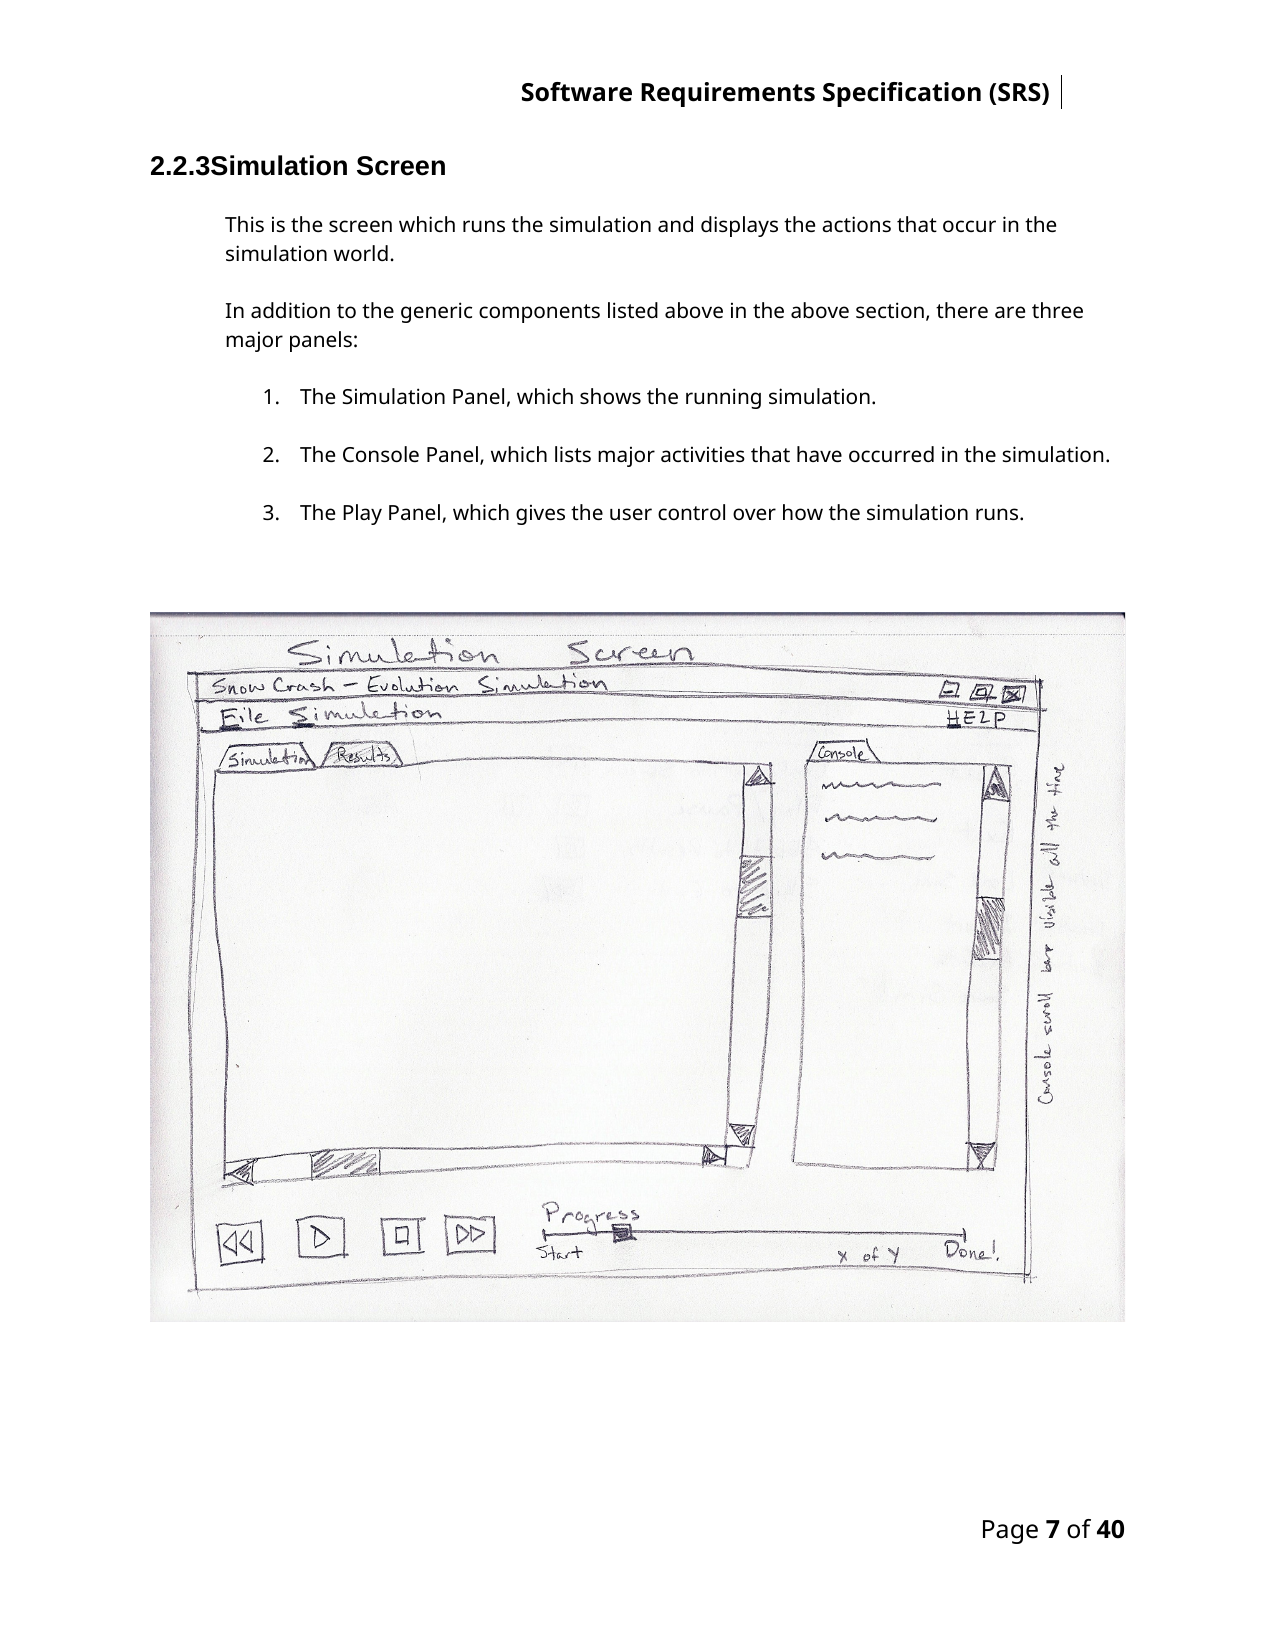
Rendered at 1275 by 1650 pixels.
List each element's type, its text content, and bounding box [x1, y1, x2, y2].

subtitle Simulation Screen [150, 150, 1125, 181]
text In addition to the generic components listed above in the above section, there are three major panels: [225, 296, 1125, 353]
list The Simulation Panel, which shows the running simulation. [262, 382, 1125, 411]
picture [150, 612, 1125, 1322]
text This is the screen which runs the simulation and displays the actions that occur in the simulation world. [225, 210, 1125, 267]
list The Play Panel, which gives the user control over how the simulation runs. [262, 498, 1125, 526]
list The Console Panel, which lists major activities that have occurred in the simulation. [262, 440, 1125, 468]
